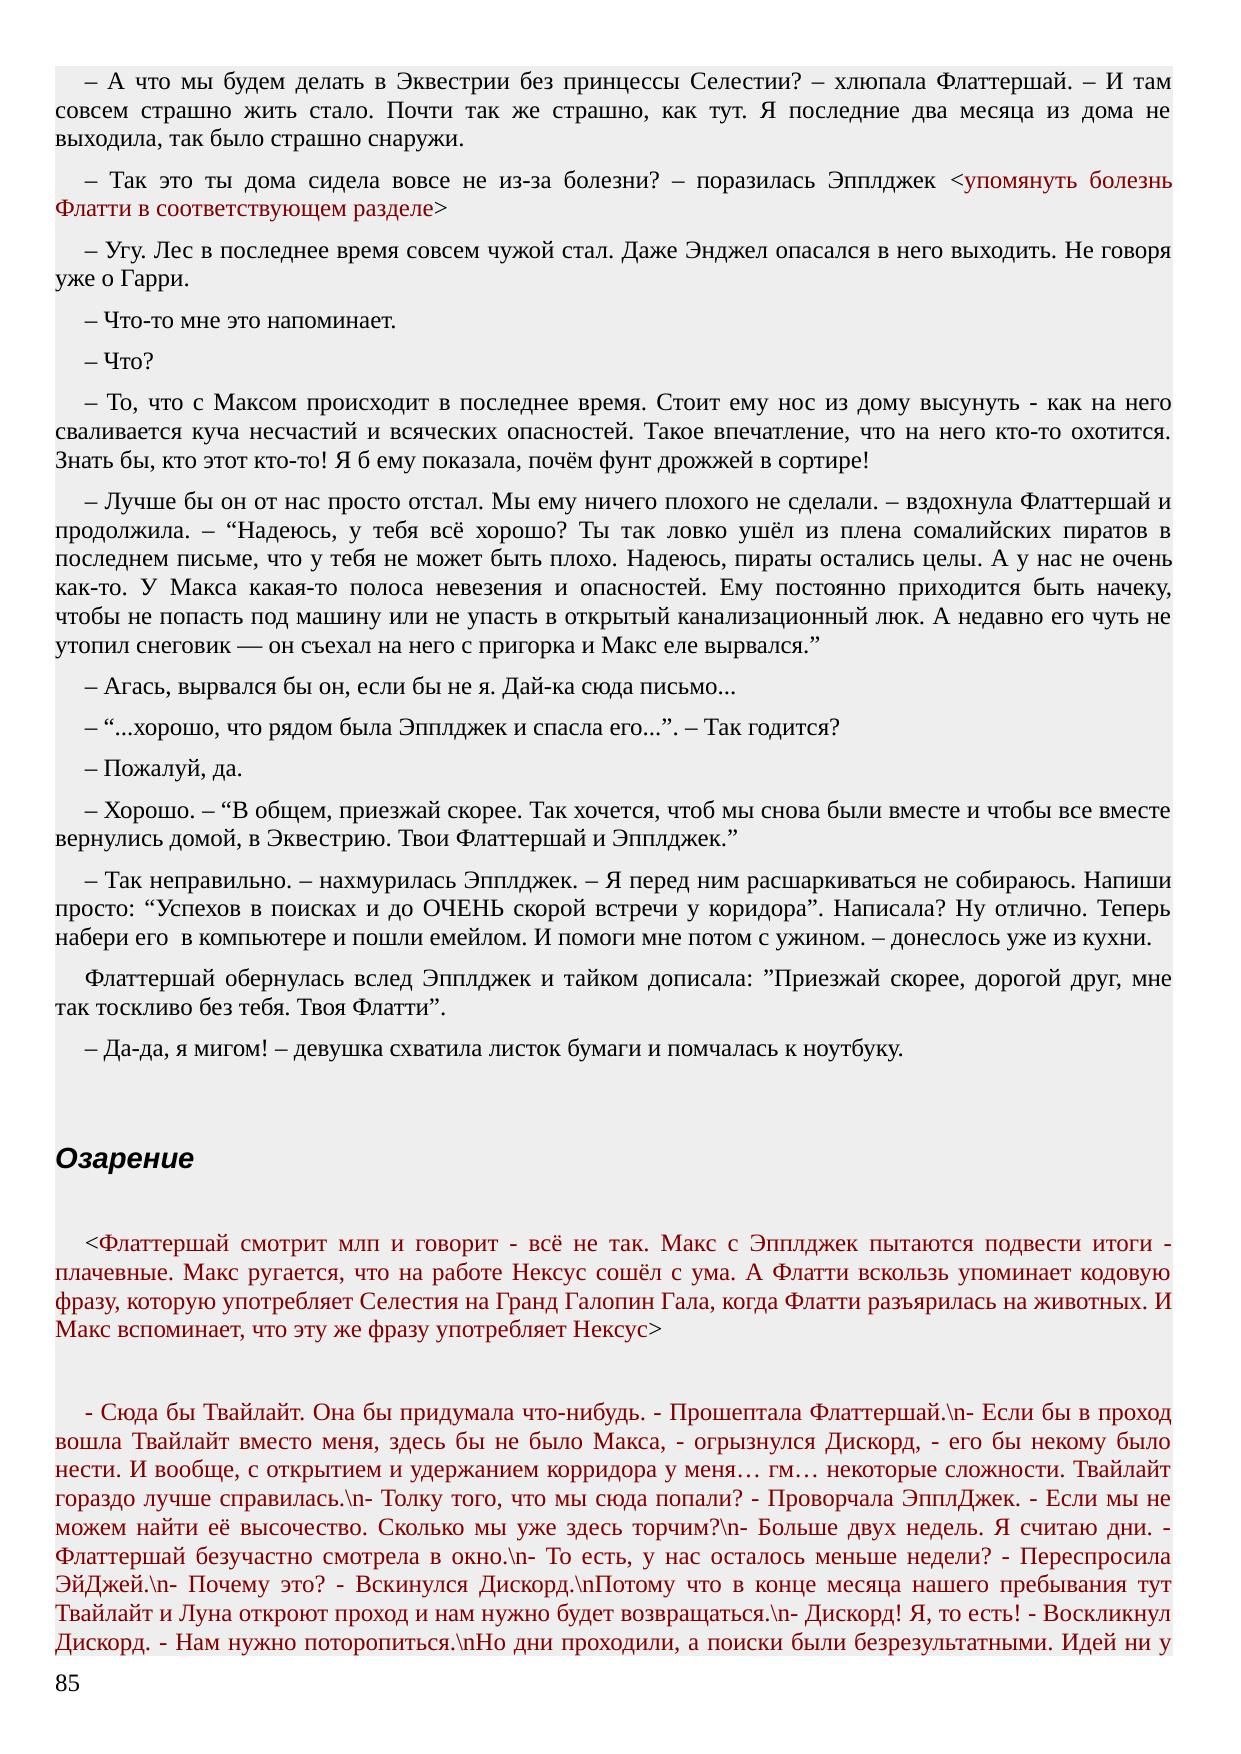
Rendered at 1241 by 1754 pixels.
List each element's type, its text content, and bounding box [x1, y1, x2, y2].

text – Угу. Лес в последнее время совсем чужой стал. Даже Энджел опасался в него выходить. Не говоря уже о Гарри. [55, 235, 1173, 292]
text <Флаттершай смотрит млп и говорит - всё не так. Макс с Эпплджек пытаются подвести итоги - плачевные. Макс ругается, что на работе Нексус сошёл с ума. А Флатти вскользь упоминает кодовую фразу, которую употребляет Селестия на Гранд Галопин Гала, когда Флатти разъярилась на животных. И Макс вспоминает, что эту же фразу употребляет Нексус> [55, 1228, 1173, 1343]
text – Так это ты дома сидела вовсе не из-за болезни? – поразилась Эпплджек <упомянуть болезнь Флатти в соответствующем разделе> [55, 165, 1173, 222]
text – А что мы будем делать в Эквестрии без принцессы Селестии? – хлюпала Флаттершай. – И там совсем страшно жить стало. Почти так же страшно, как тут. Я последние два месяца из дома не выходила, так было страшно снаружи. [55, 66, 1173, 152]
subtitle Озарение [55, 1141, 1173, 1174]
text – “...хорошо, что рядом была Эпплджек и спасла его...”. – Так годится? [55, 712, 1173, 741]
text – Что-то мне это напоминает. [55, 305, 1173, 333]
text – То, что с Максом происходит в последнее время. Стоит ему нос из дому высунуть - как на него сваливается куча несчастий и всяческих опасностей. Такое впечатление, что на него кто-то охотится. Знать бы, кто этот кто-то! Я б ему показала, почём фунт дрожжей в сортире! [55, 387, 1173, 473]
text – Агась, вырвался бы он, если бы не я. Дай-ка сюда письмо... [55, 671, 1173, 700]
text – Лучше бы он от нас просто отстал. Мы ему ничего плохого не сделали. – вздохнула Флаттершай и продолжила. – “Надеюсь, у тебя всё хорошо? Ты так ловко ушёл из плена сомалийских пиратов в последнем письме, что у тебя не может быть плохо. Надеюсь, пираты остались целы. А у нас не очень как-то. У Макса какая-то полоса невезения и опасностей. Ему постоянно приходится быть начеку, чтобы не попасть под машину или не упасть в открытый канализационный люк. А недавно его чуть не утопил снеговик — он съехал на него с пригорка и Макс еле вырвался.” [55, 486, 1173, 658]
text Флаттершай обернулась вслед Эпплджек и тайком дописала: ”Приезжай скорее, дорогой друг, мне так тоскливо без тебя. Твоя Флатти”. [55, 963, 1173, 1021]
text – Да-да, я мигом! – девушка схватила листок бумаги и помчалась к ноутбуку. [55, 1033, 1173, 1062]
text – Что? [55, 346, 1173, 375]
text – Так неправильно. – нахмурилась Эпплджек. – Я перед ним расшаркиваться не собираюсь. Напиши просто: “Успехов в поисках и до ОЧЕНЬ скорой встречи у коридора”. Написала? Ну отлично. Теперь набери его в компьютере и пошли емейлом. И помоги мне потом с ужином. – донеслось уже из кухни. [55, 865, 1173, 951]
text – Пожалуй, да. [55, 753, 1173, 782]
text - Сюда бы Твайлайт. Она бы придумала что-нибудь. - Прошептала Флаттершай.\n- Если бы в проход вошла Твайлайт вместо меня, здесь бы не было Макса, - огрызнулся Дискорд, - его бы некому было нести. И вообще, с открытием и удержанием корридора у меня… гм… некоторые сложности. Твайлайт гораздо лучше справилась.\n- Толку того, что мы сюда попали? - Проворчала ЭпплДжек. - Если мы не можем найти её высочество. Сколько мы уже здесь торчим?\n- Больше двух недель. Я считаю дни. - Флаттершай безучастно смотрела в окно.\n- То есть, у нас осталось меньше недели? - Переспросила ЭйДжей.\n- Почему это? - Вскинулся Дискорд.\nПотому что в конце месяца нашего пребывания тут Твайлайт и Луна откроют проход и нам нужно будет возвращаться.\n- Дискорд! Я, то есть! - Воскликнул Дискорд. - Нам нужно поторопиться.\nНо дни проходили, а поиски были безрезультатными. Идей ни у [55, 1397, 1173, 1656]
text – Хорошо. – “В общем, приезжай скорее. Так хочется, чтоб мы снова были вместе и чтобы все вместе вернулись домой, в Эквестрию. Твои Флаттершай и Эпплджек.” [55, 795, 1173, 852]
